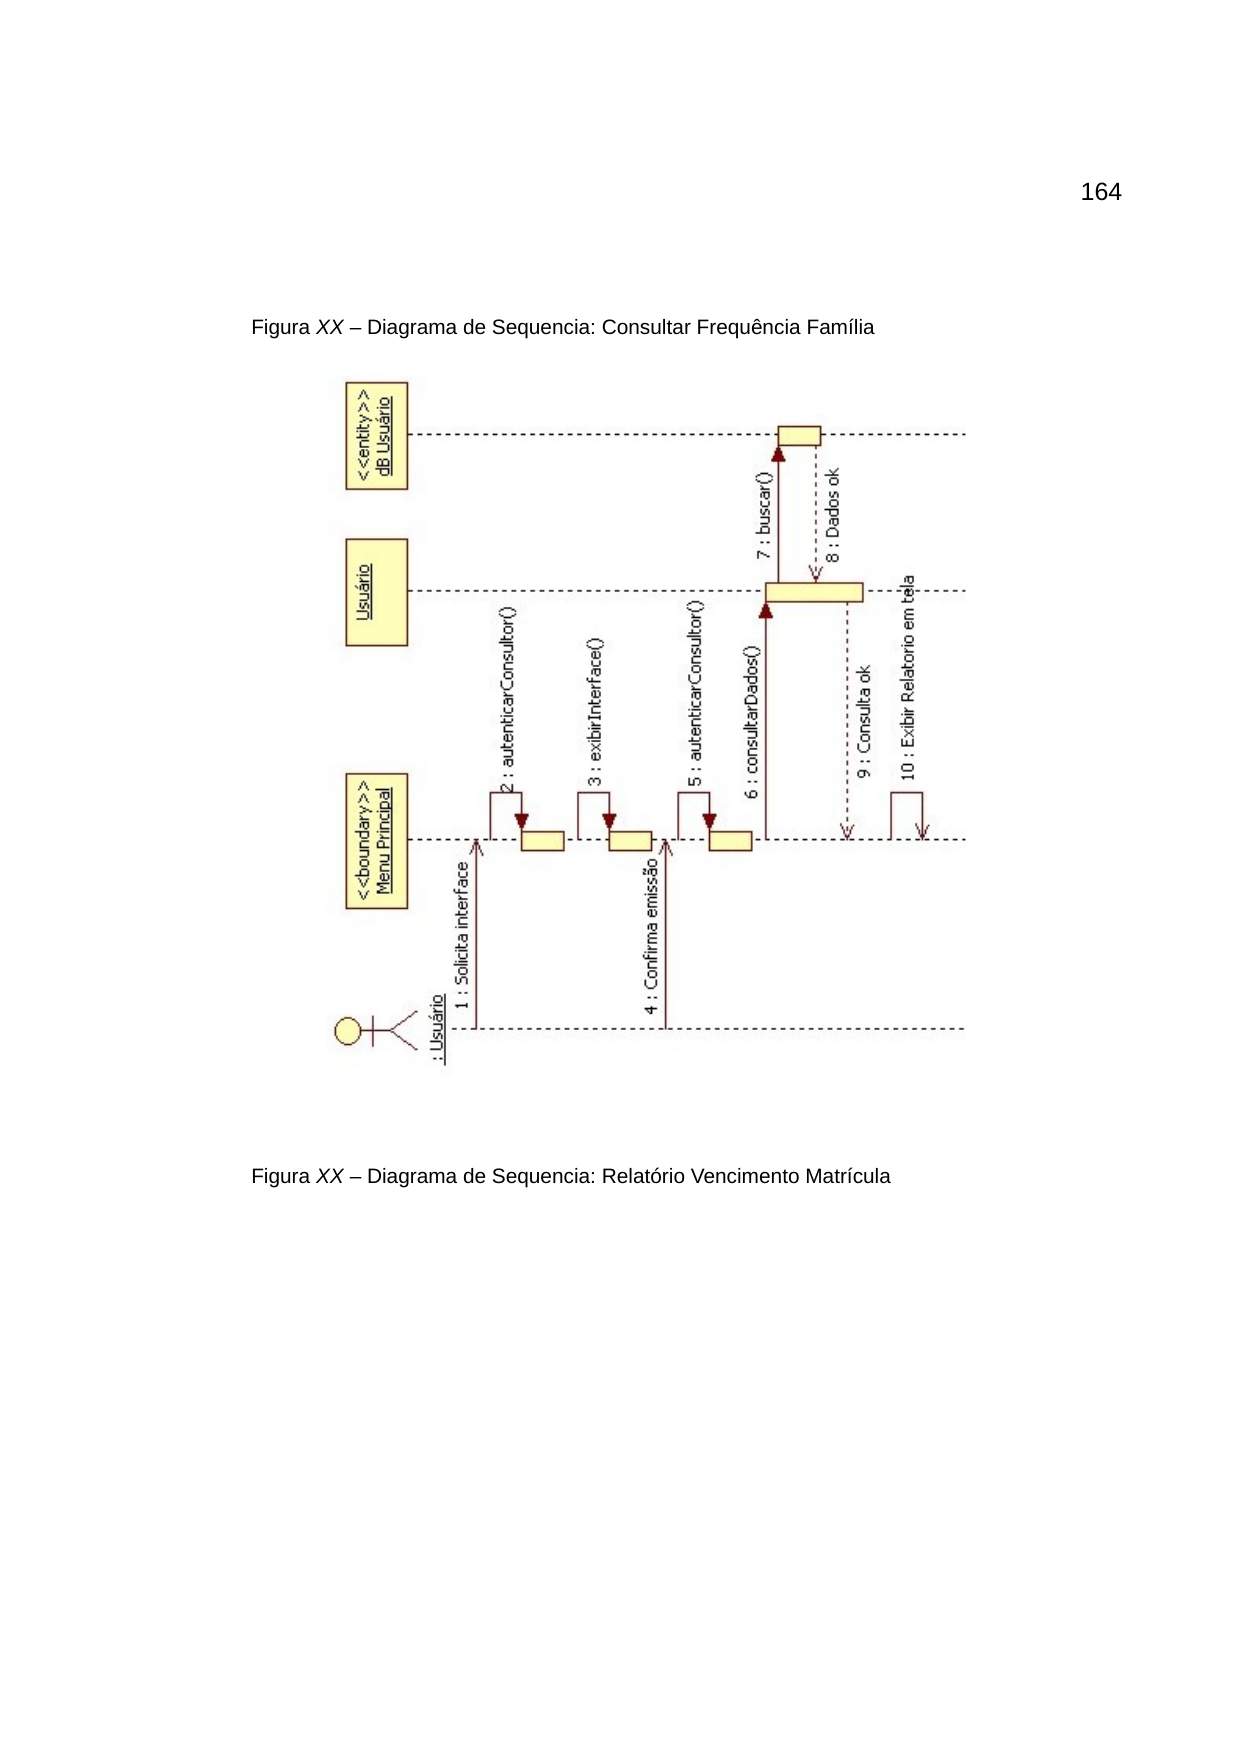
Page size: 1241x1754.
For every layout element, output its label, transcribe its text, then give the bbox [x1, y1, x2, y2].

text Figura XX – Diagrama de Sequencia: Consultar Frequência Família [177, 315, 1122, 339]
text Figura XX – Diagrama de Sequencia: Relatório Vencimento Matrícula [177, 1164, 1122, 1188]
picture [302, 351, 997, 1116]
